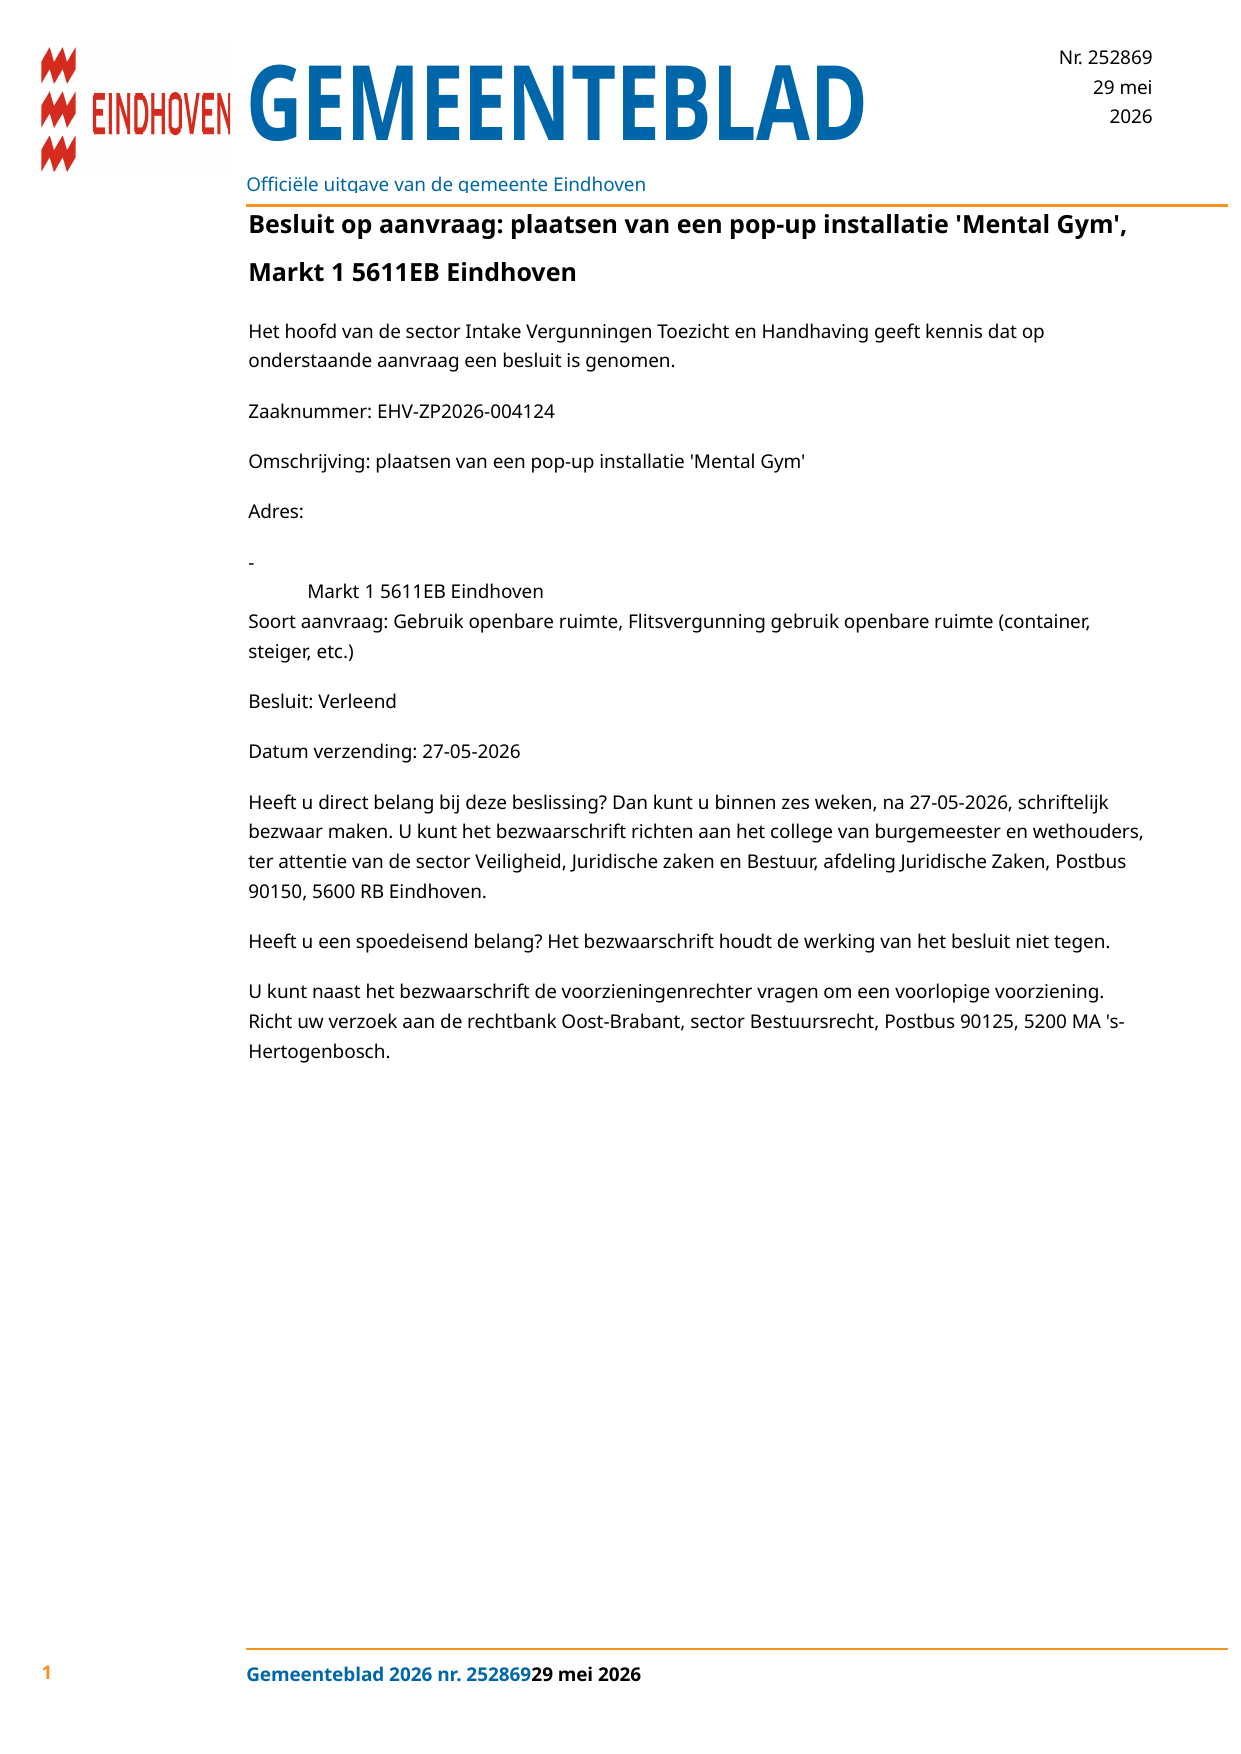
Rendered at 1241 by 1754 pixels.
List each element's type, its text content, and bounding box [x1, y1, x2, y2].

picture [41, 47, 231, 172]
text Datum verzending: 27-05-2026 [248, 739, 1152, 764]
text Soort aanvraag: Gebruik openbare ruimte, Flitsvergunning gebruik openbare ruimte (container, steiger, etc.) [248, 608, 1152, 664]
text U kunt naast het bezwaarschrift de voorzieningenrechter vragen om een voorlopige voorziening. Richt uw verzoek aan de rechtbank Oost-Brabant, sector Bestuursrecht, Postbus 90125, 5200 MA 's-Hertogenbosch. [248, 979, 1152, 1064]
text Besluit: Verleend [248, 688, 1152, 714]
text Omschrijving: plaatsen van een pop-up installatie 'Mental Gym' [248, 448, 1152, 474]
text Heeft u direct belang bij deze beslissing? Dan kunt u binnen zes weken, na 27-05-2026, schriftelijk bezwaar maken. U kunt het bezwaarschrift richten aan het college van burgemeester en wethouders, ter attentie van de sector Veiligheid, Juridische zaken en Bestuur, afdeling Juridische Zaken, Postbus 90150, 5600 RB Eindhoven. [248, 789, 1152, 904]
text Zaaknummer: EHV-ZP2026-004124 [248, 398, 1152, 424]
text Heeft u een spoedeisend belang? Het bezwaarschrift houdt de werking van het besluit niet tegen. [248, 928, 1152, 954]
list Markt 1 5611EB Eindhoven [248, 579, 1152, 604]
text Besluit op aanvraag: plaatsen van een pop-up installatie 'Mental Gym', Markt 1 5611EB Eindhoven [248, 207, 1152, 288]
text Het hoofd van de sector Intake Vergunningen Toezicht en Handhaving geeft kennis dat op onderstaande aanvraag een besluit is genomen. [248, 318, 1152, 373]
text Adres: [248, 499, 1152, 524]
